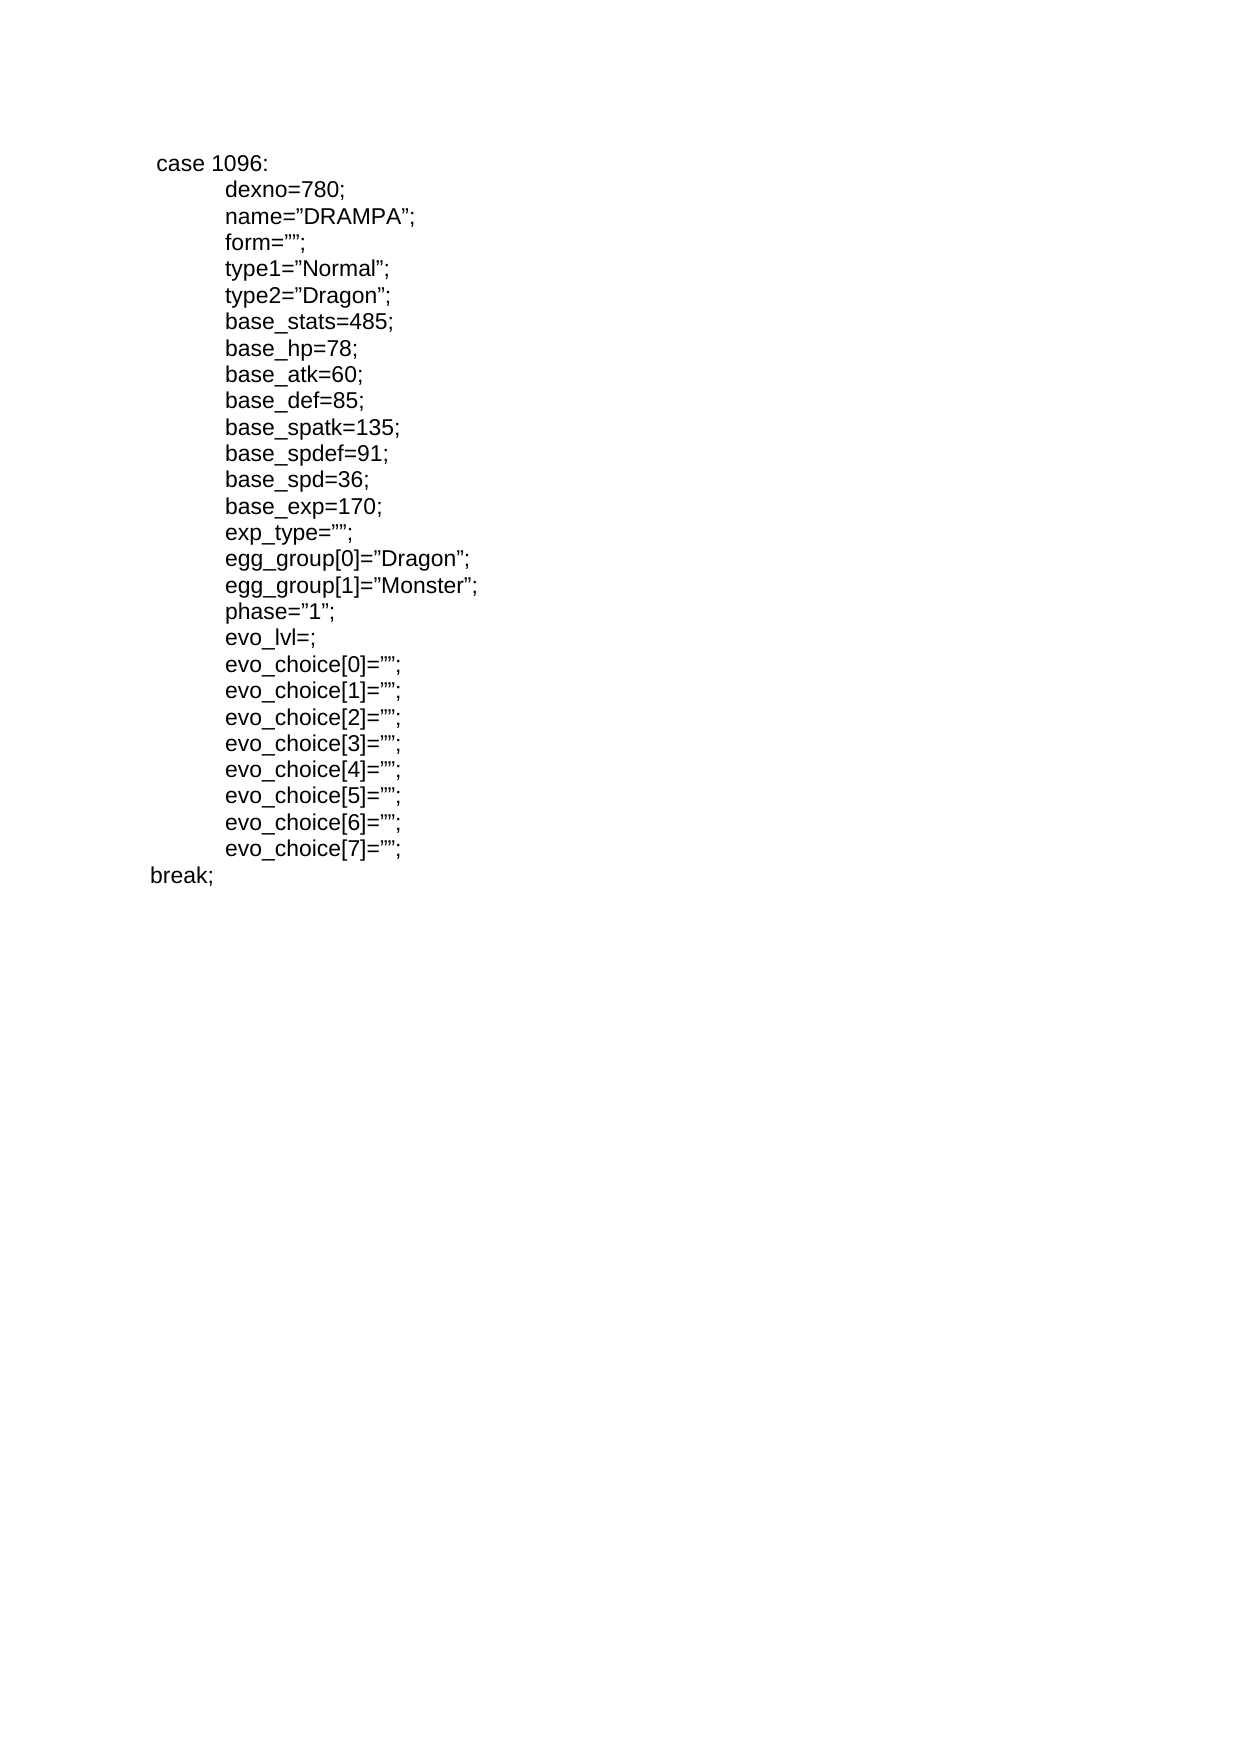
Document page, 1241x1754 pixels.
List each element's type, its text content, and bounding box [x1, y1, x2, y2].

text base_stats=485; [150, 308, 1090, 334]
text evo_choice[4]=””; [150, 756, 1090, 782]
text evo_choice[5]=””; [150, 782, 1090, 809]
text evo_choice[6]=””; [150, 809, 1090, 835]
text phase=”1”; [150, 598, 1090, 624]
text dexno=780; [150, 176, 1090, 203]
text form=””; [150, 229, 1090, 255]
text evo_choice[1]=””; [150, 677, 1090, 703]
text egg_group[1]=”Monster”; [150, 572, 1090, 598]
text name=”DRAMPA”; [150, 203, 1090, 229]
text evo_choice[3]=””; [150, 730, 1090, 756]
text base_hp=78; [150, 334, 1090, 361]
text evo_choice[0]=””; [150, 651, 1090, 677]
text case 1096: [150, 150, 1090, 176]
text egg_group[0]=”Dragon”; [150, 545, 1090, 572]
text base_spdef=91; [150, 440, 1090, 466]
text evo_lvl=; [150, 624, 1090, 651]
text base_spatk=135; [150, 413, 1090, 440]
text base_spd=36; [150, 466, 1090, 493]
text type1=”Normal”; [150, 255, 1090, 282]
text break; [150, 862, 1090, 888]
text type2=”Dragon”; [150, 282, 1090, 308]
text evo_choice[7]=””; [150, 835, 1090, 862]
text base_def=85; [150, 387, 1090, 413]
text exp_type=””; [150, 519, 1090, 545]
text base_atk=60; [150, 361, 1090, 387]
text base_exp=170; [150, 493, 1090, 519]
text evo_choice[2]=””; [150, 703, 1090, 730]
